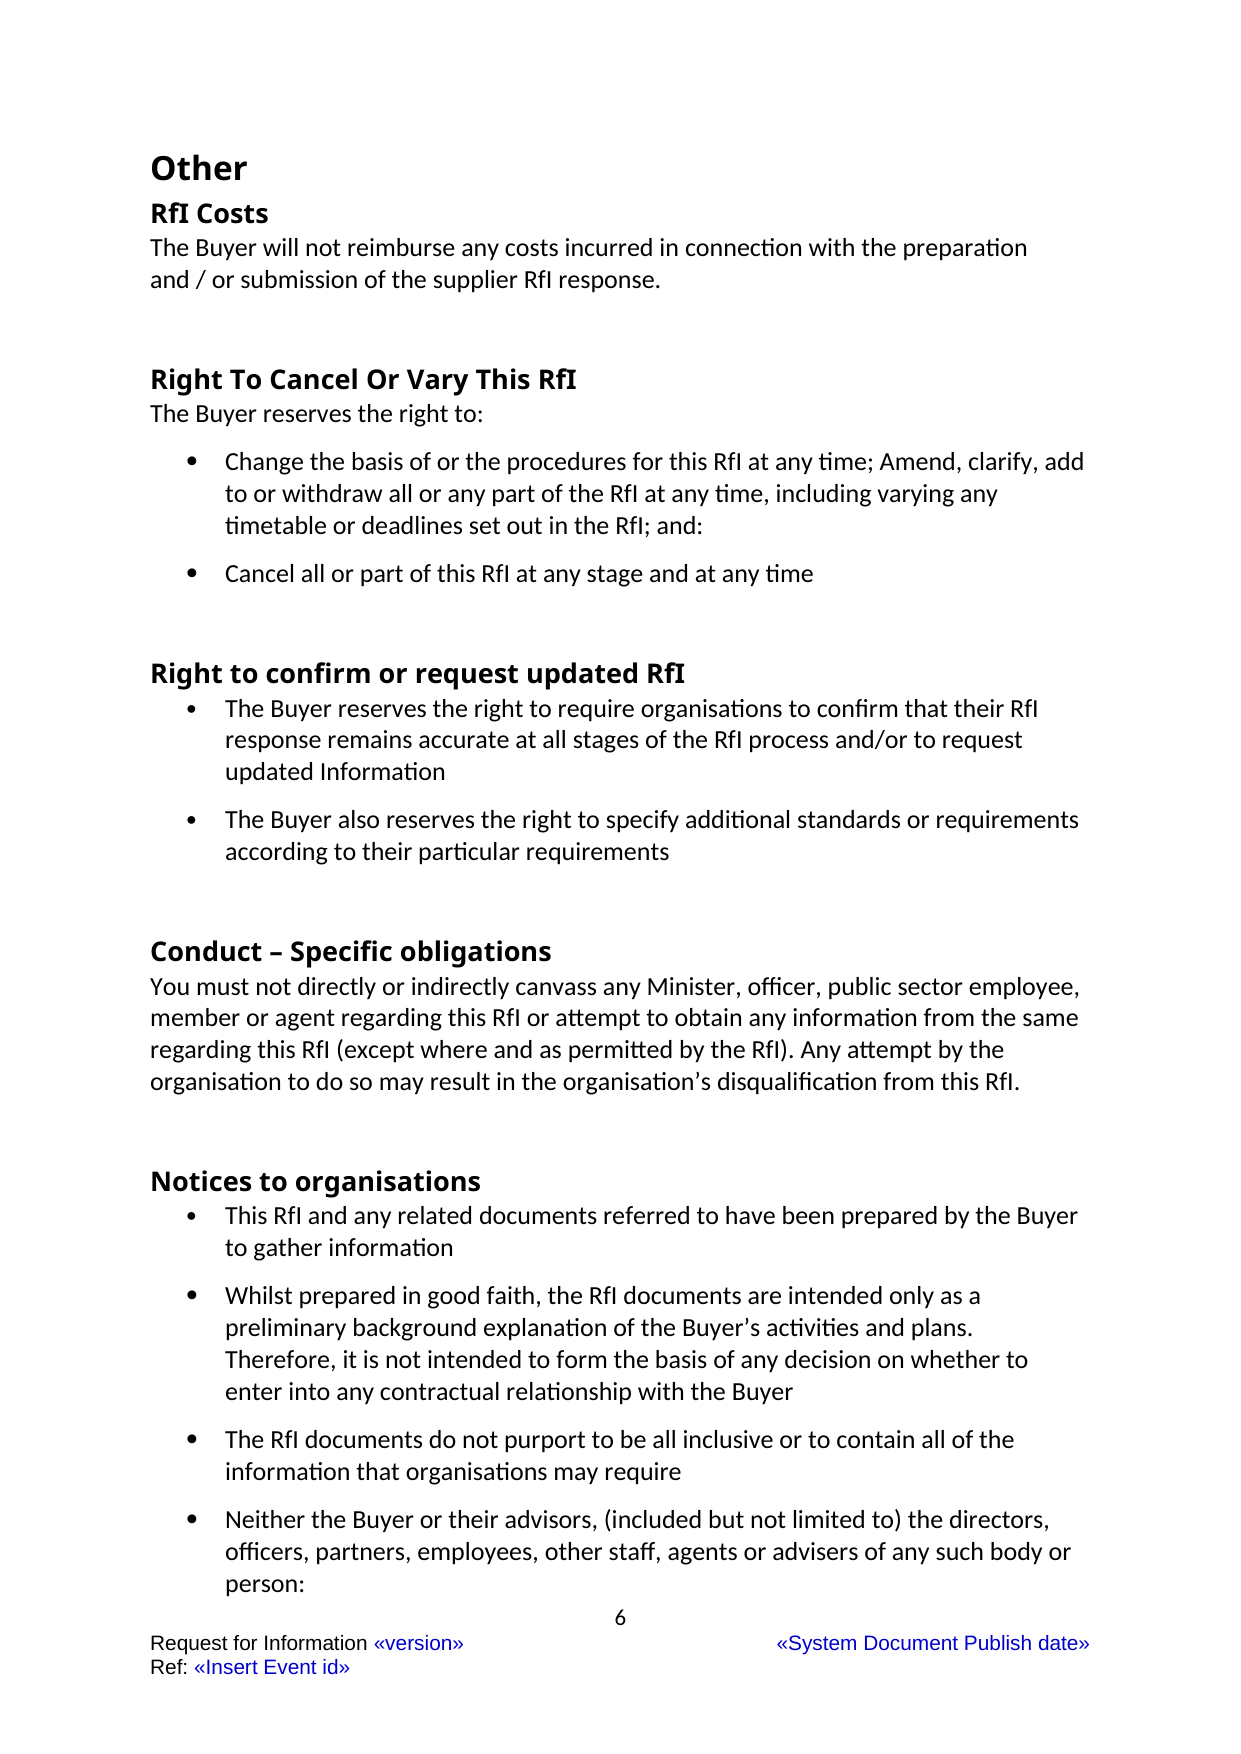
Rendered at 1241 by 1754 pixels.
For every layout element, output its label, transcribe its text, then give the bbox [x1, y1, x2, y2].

subtitle Notices to organisations [150, 1162, 1090, 1199]
text The Buyer will not reimburse any costs incurred in connection with the preparation and / or submission of the supplier RfI response. [150, 231, 1090, 295]
list Cancel all or part of this RfI at any stage and at any time [187, 557, 1090, 589]
text The Buyer reserves the right to: [150, 397, 1090, 429]
text You must not directly or indirectly canvass any Minister, officer, public sector employee, member or agent regarding this RfI or attempt to obtain any information from the same regarding this RfI (except where and as permitted by the RfI). Any attempt by the organisation to do so may result in the organisation’s disqualification from this RfI. [150, 969, 1090, 1097]
list Change the basis of or the procedures for this RfI at any time; Amend, clarify, add to or withdraw all or any part of the RfI at any time, including varying any timetable or deadlines set out in the RfI; and: [187, 446, 1090, 541]
list Neither the Buyer or their advisors, (included but not limited to) the directors, officers, partners, employees, other staff, agents or advisers of any such body or person: [187, 1503, 1090, 1598]
subtitle Right To Cancel Or Vary This RfI [150, 360, 1090, 397]
list The Buyer reserves the right to require organisations to confirm that their RfI response remains accurate at all stages of the RfI process and/or to request updated Information [187, 692, 1090, 787]
subtitle Other [150, 145, 1090, 190]
list This RfI and any related documents referred to have been prepared by the Buyer to gather information [187, 1199, 1090, 1263]
list The Buyer also reserves the right to specify additional standards or requirements according to their particular requirements [187, 804, 1090, 867]
subtitle Conduct – Specific obligations [150, 933, 1090, 969]
subtitle RfI Costs [150, 194, 1090, 231]
subtitle Right to confirm or request updated RfI [150, 655, 1090, 692]
list Whilst prepared in good faith, the RfI documents are intended only as a preliminary background explanation of the Buyer’s activities and plans. Therefore, it is not intended to form the basis of any decision on whether to enter into any contractual relationship with the Buyer [187, 1279, 1090, 1406]
list The RfI documents do not purport to be all inclusive or to contain all of the information that organisations may require [187, 1423, 1090, 1487]
